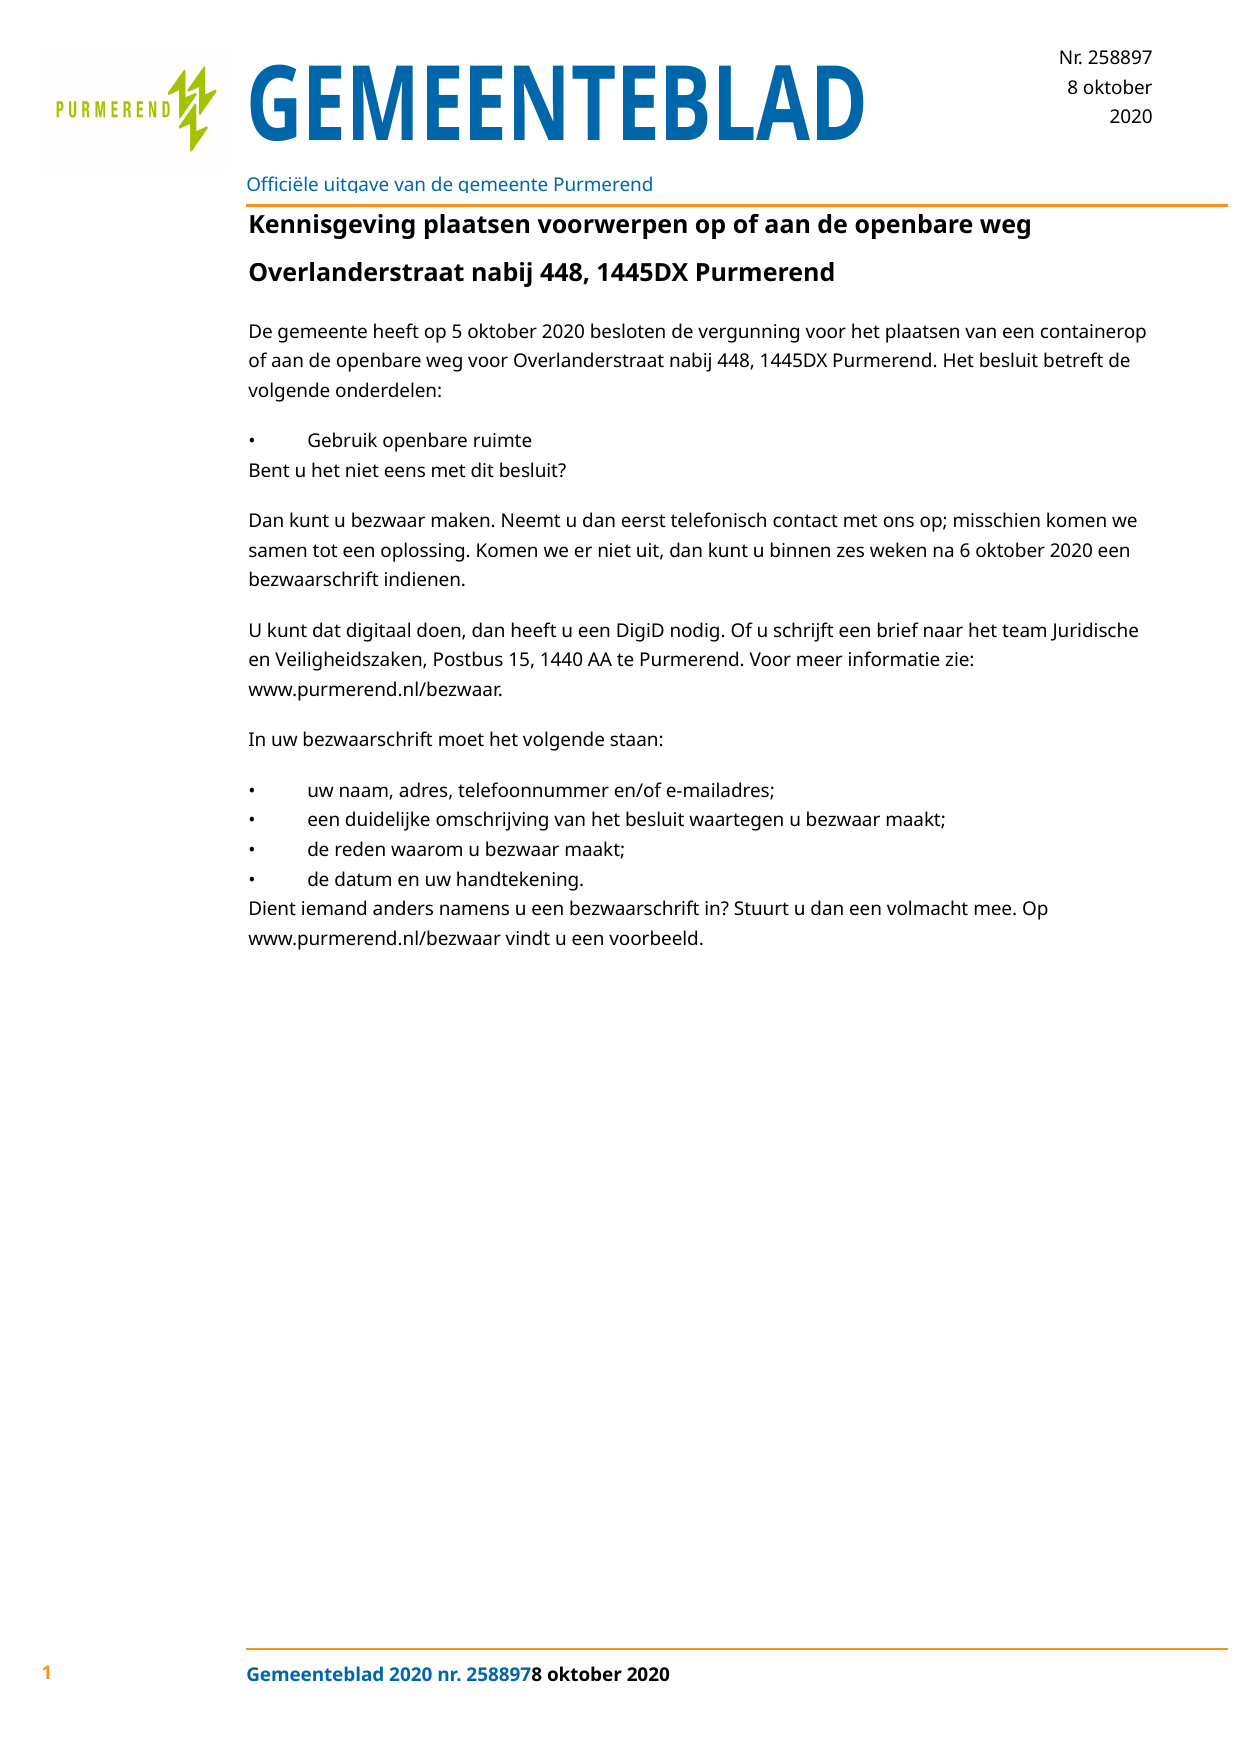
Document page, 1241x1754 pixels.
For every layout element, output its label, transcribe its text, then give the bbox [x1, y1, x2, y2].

text De gemeente heeft op 5 oktober 2020 besloten de vergunning voor het plaatsen van een containerop of aan de openbare weg voor Overlanderstraat nabij 448, 1445DX Purmerend. Het besluit betreft de volgende onderdelen: [248, 318, 1152, 403]
text Bent u het niet eens met dit besluit? [248, 457, 1152, 483]
list uw naam, adres, telefoonnummer en/of e-mailadres; [248, 777, 1152, 803]
list Gebruik openbare ruimte [248, 427, 1152, 453]
text U kunt dat digitaal doen, dan heeft u een DigiD nodig. Of u schrijft een brief naar het team Juridische en Veiligheidszaken, Postbus 15, 1440 AA te Purmerend. Voor meer informatie zie: www.purmerend.nl/bezwaar. [248, 617, 1152, 702]
list de datum en uw handtekening. [248, 866, 1152, 892]
text Dan kunt u bezwaar maken. Neemt u dan eerst telefonisch contact met ons op; misschien komen we samen tot een oplossing. Komen we er niet uit, dan kunt u binnen zes weken na 6 oktober 2020 een bezwaarschrift indienen. [248, 507, 1152, 592]
text In uw bezwaarschrift moet het volgende staan: [248, 727, 1152, 752]
text Kennisgeving plaatsen voorwerpen op of aan de openbare weg Overlanderstraat nabij 448, 1445DX Purmerend [248, 207, 1152, 288]
list een duidelijke omschrijving van het besluit waartegen u bezwaar maakt; [248, 807, 1152, 832]
text Dient iemand anders namens u een bezwaarschrift in? Stuurt u dan een volmacht mee. Op www.purmerend.nl/bezwaar vindt u een voorbeeld. [248, 895, 1152, 951]
list de reden waarom u bezwaar maakt; [248, 836, 1152, 862]
picture [41, 47, 231, 172]
